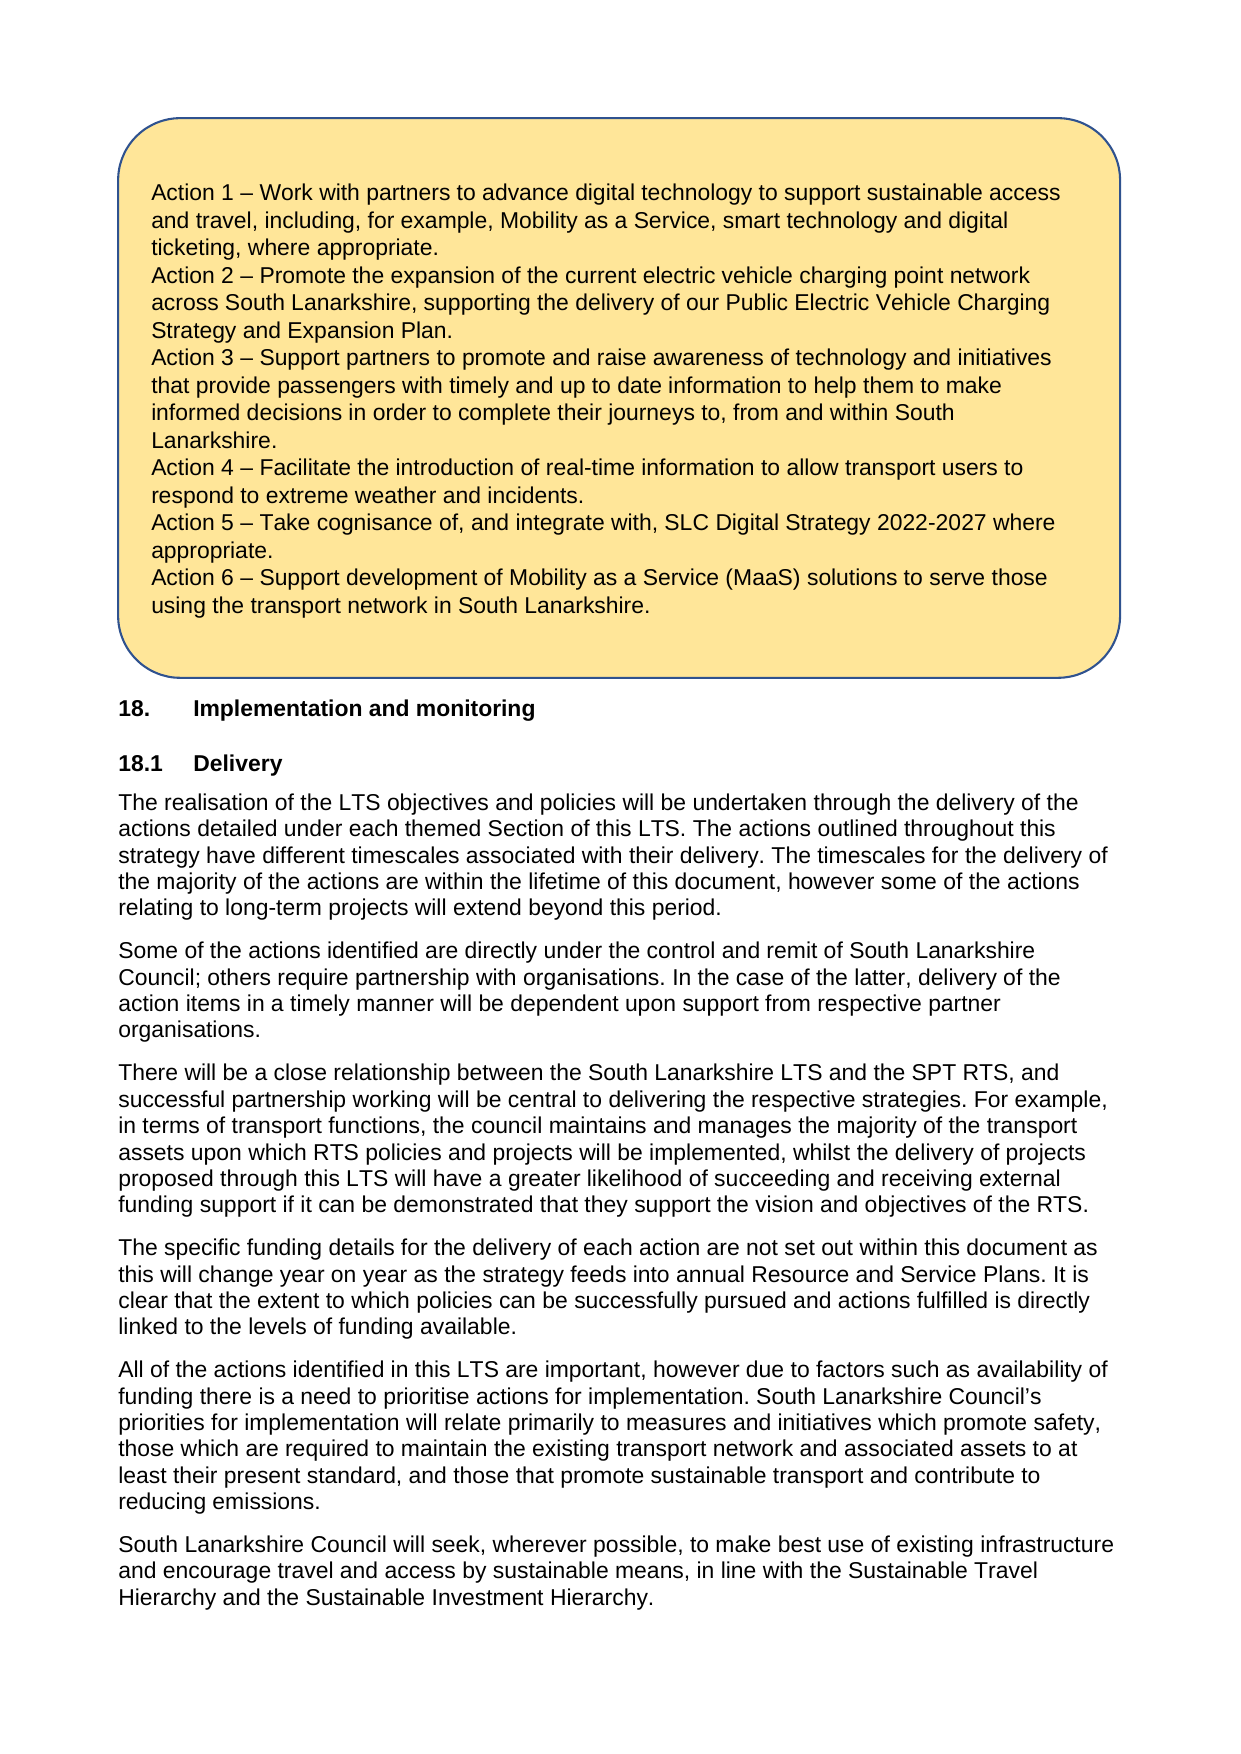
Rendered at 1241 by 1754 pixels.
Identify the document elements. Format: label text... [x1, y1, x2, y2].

text Some of the actions identified are directly under the control and remit of South Lanarkshire Council; others require partnership with organisations. In the case of the latter, delivery of the action items in a timely manner will be dependent upon support from respective partner organisations. [118, 937, 1122, 1043]
text The realisation of the LTS objectives and policies will be undertaken through the delivery of the actions detailed under each themed Section of this LTS. The actions outlined throughout this strategy have different timescales associated with their delivery. The timescales for the delivery of the majority of the actions are within the lifetime of this document, however some of the actions relating to long-term projects will extend beyond this period. [118, 789, 1122, 921]
subtitle 18. Implementation and monitoring [118, 694, 1122, 721]
text There will be a close relationship between the South Lanarkshire LTS and the SPT RTS, and successful partnership working will be central to delivering the respective strategies. For example, in terms of transport functions, the council maintains and manages the majority of the transport assets upon which RTS policies and projects will be implemented, whilst the delivery of projects proposed through this LTS will have a greater likelihood of succeeding and receiving external funding support if it can be demonstrated that they support the vision and objectives of the RTS. [118, 1059, 1122, 1217]
subtitle 18.1 Delivery [118, 750, 1122, 776]
text South Lanarkshire Council will seek, wherever possible, to make best use of existing infrastructure and encourage travel and access by sustainable means, in line with the Sustainable Travel Hierarchy and the Sustainable Investment Hierarchy. [118, 1531, 1122, 1610]
text The specific funding details for the delivery of each action are not set out within this document as this will change year on year as the strategy feeds into annual Resource and Service Plans. It is clear that the extent to which policies can be successfully pursued and actions fulfilled is directly linked to the levels of funding available. [118, 1234, 1122, 1339]
text All of the actions identified in this LTS are important, however due to factors such as availability of funding there is a need to prioritise actions for implementation. South Lanarkshire Council’s priorities for implementation will relate primarily to measures and initiatives which promote safety, those which are required to maintain the existing transport network and associated assets to at least their present standard, and those that promote sustainable transport and contribute to reducing emissions. [118, 1356, 1122, 1514]
